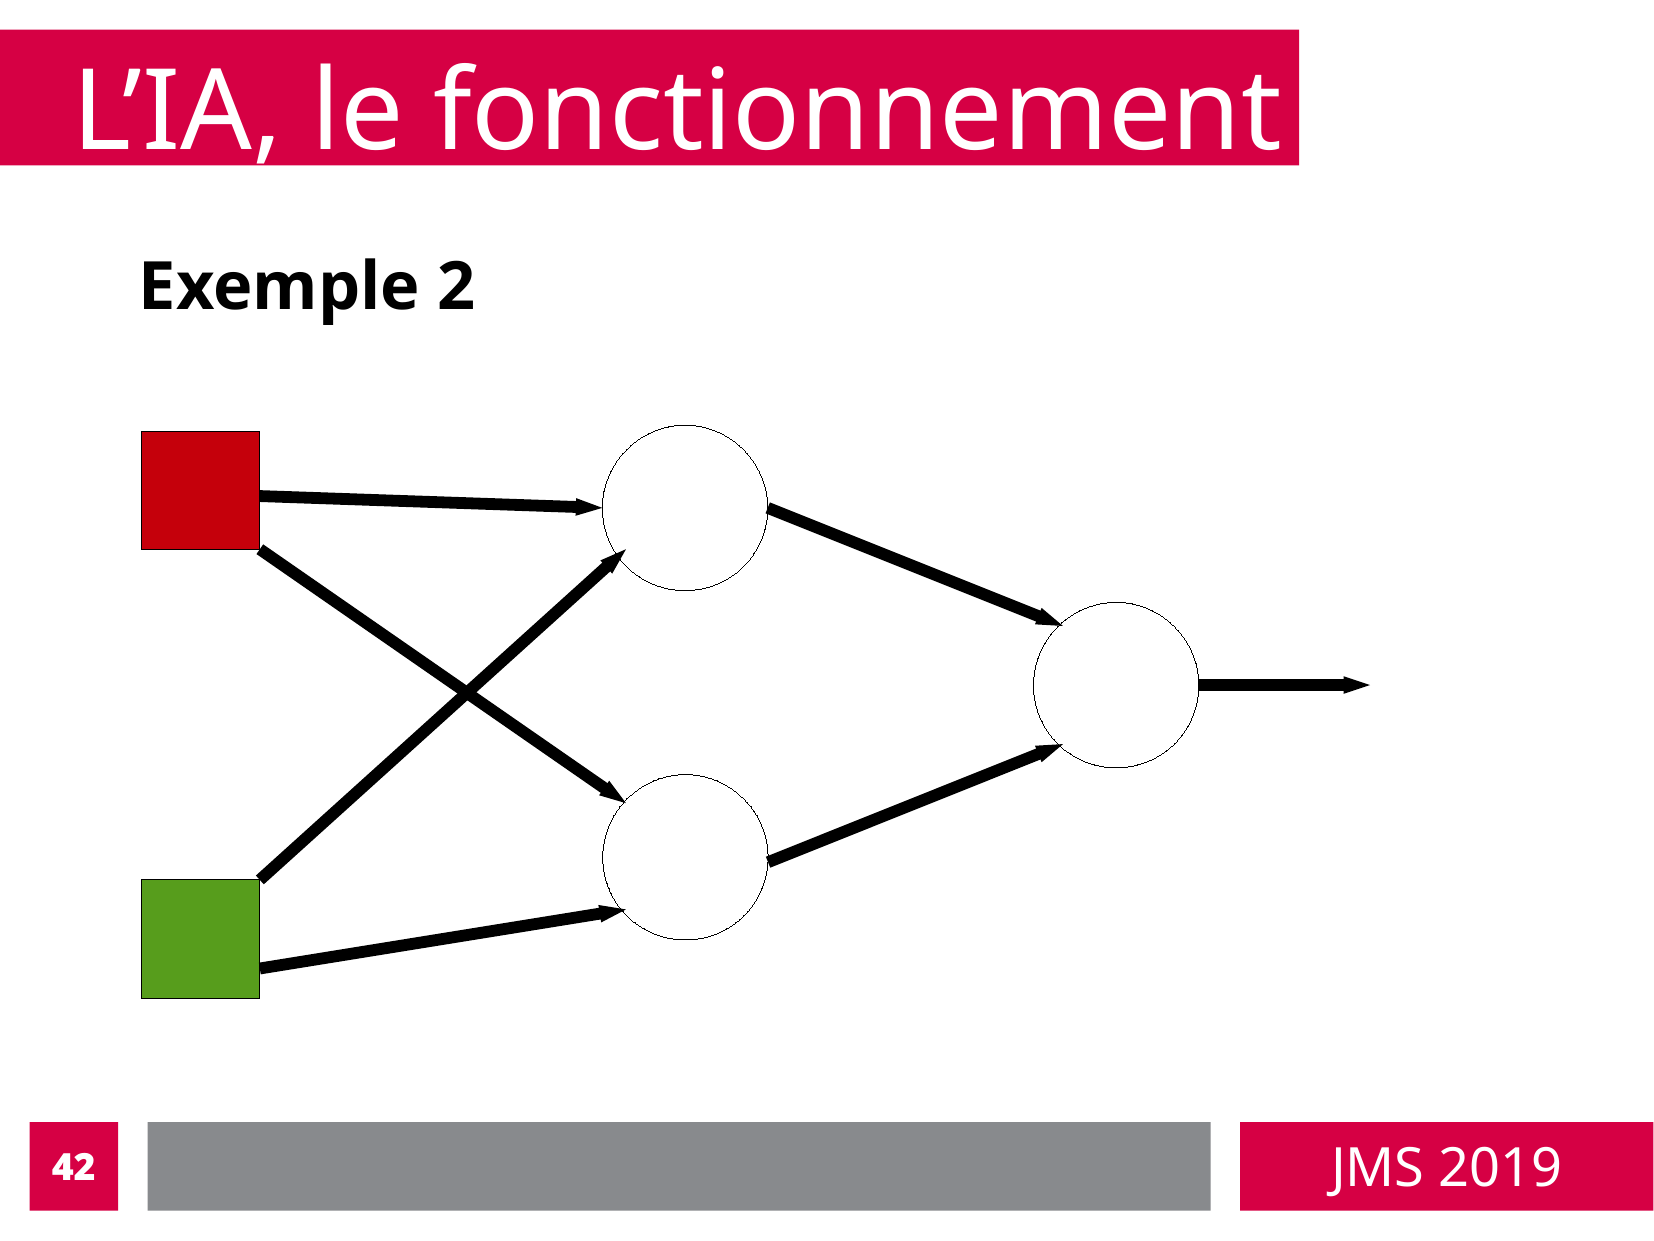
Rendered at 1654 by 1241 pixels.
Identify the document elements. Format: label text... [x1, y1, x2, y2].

text_box [141, 431, 260, 550]
text_box [602, 774, 769, 940]
text_box [1033, 602, 1199, 768]
text_box Exemple 2 [0, 237, 615, 330]
text_box [141, 879, 260, 999]
title L’IA, le fonctionnement [0, 29, 1371, 178]
text_box [602, 425, 768, 591]
